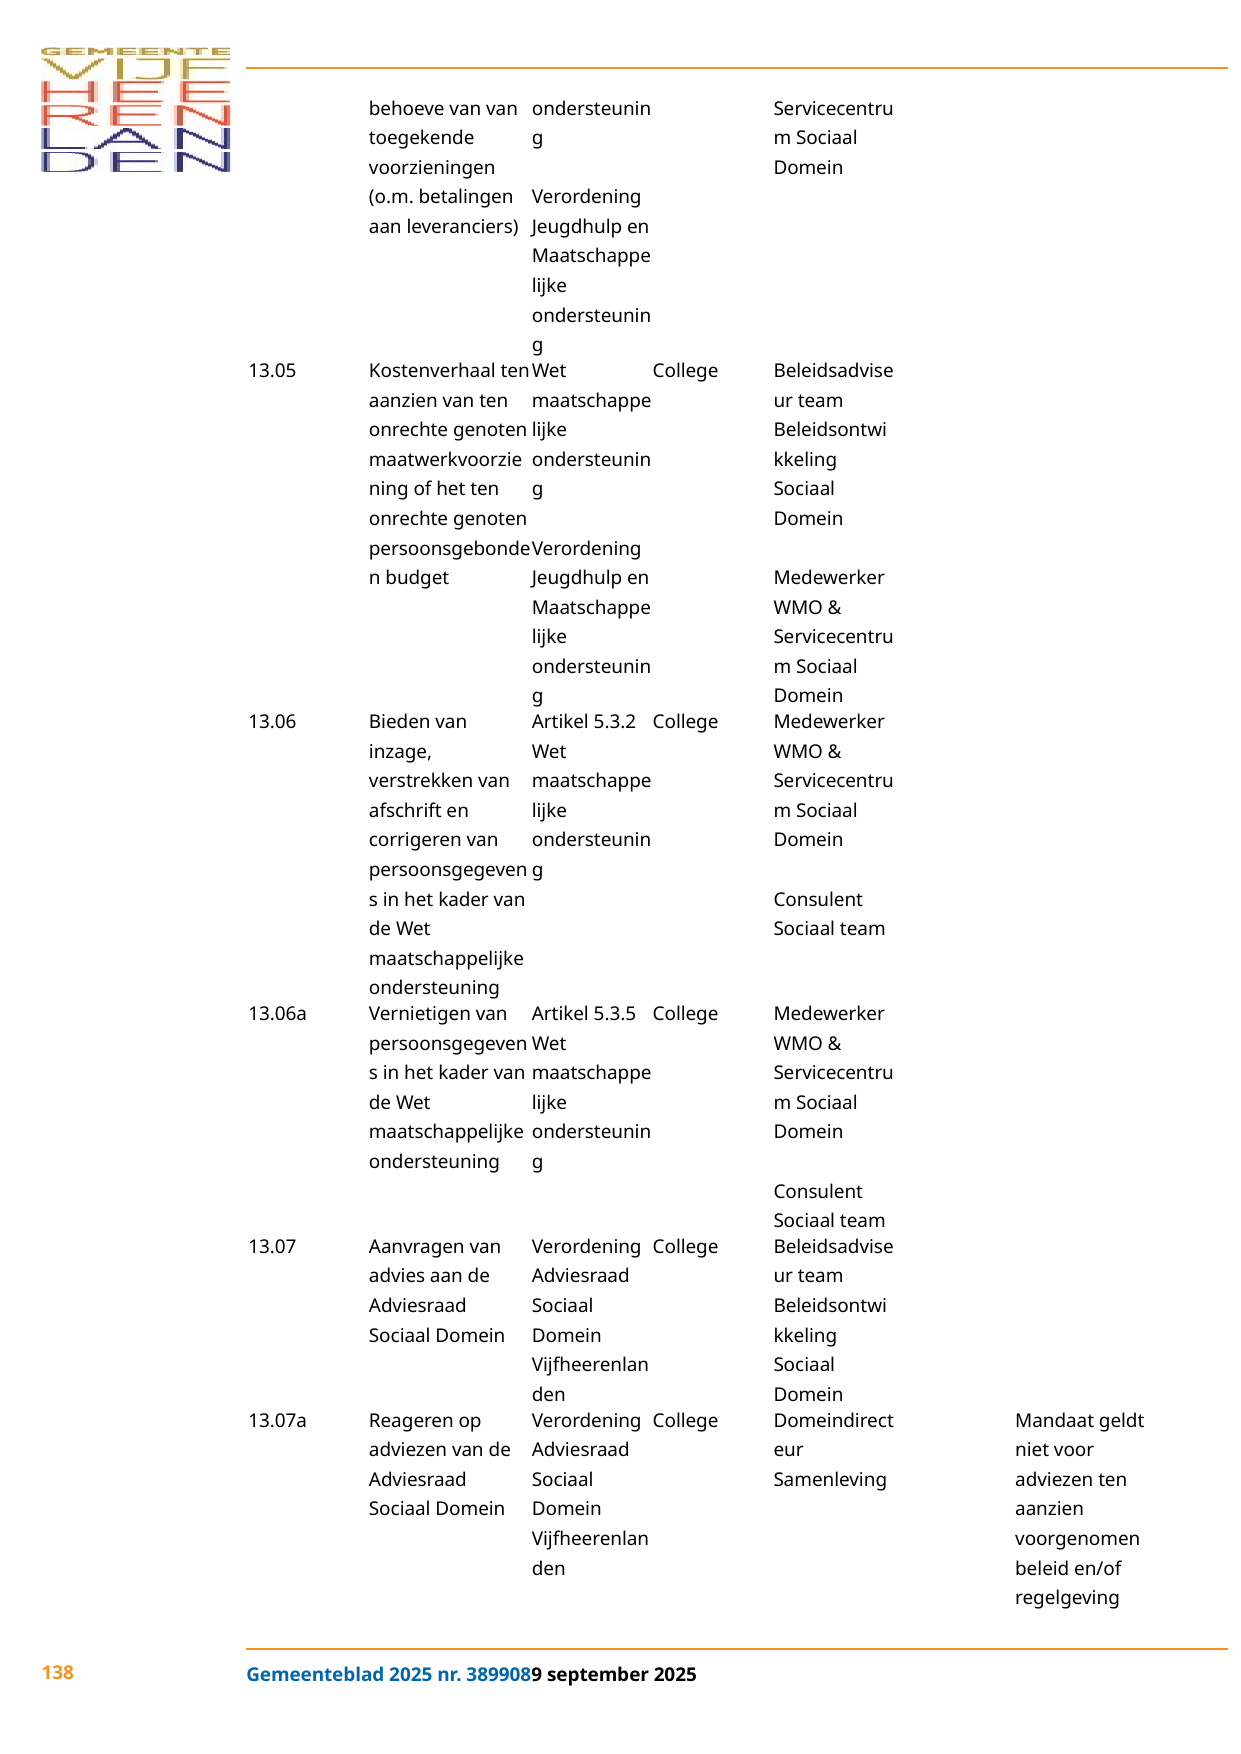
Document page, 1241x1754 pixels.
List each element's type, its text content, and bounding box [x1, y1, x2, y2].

table_cell [894, 708, 1015, 1000]
table_cell Domeindirecteur Samenleving [773, 1407, 894, 1610]
table_cell Verordening Adviesraad Sociaal Domein Vijfheerenlanden [532, 1407, 652, 1610]
table_cell behoeve van van toegekende voorzieningen (o.m. betalingen aan leveranciers) [369, 95, 532, 357]
table_cell Medewerker WMO & Servicecentrum Sociaal Domein Consulent Sociaal team [773, 708, 894, 1000]
table_cell ondersteuning Verordening Jeugdhulp en Maatschappelijke ondersteuning [532, 95, 652, 357]
table_cell [1015, 1233, 1152, 1407]
table_cell [1015, 95, 1152, 357]
table_cell College [653, 1407, 773, 1610]
table_cell College [653, 1000, 773, 1233]
table_cell College [653, 357, 773, 708]
table_cell Artikel 5.3.5 Wet maatschappelijke ondersteuning [532, 1000, 652, 1233]
table_cell 13.07a [248, 1407, 369, 1610]
picture [41, 47, 231, 172]
table_cell Vernietigen van persoonsgegevens in het kader van de Wet maatschappelijke ondersteuning [369, 1000, 532, 1233]
table_cell Bieden van inzage, verstrekken van afschrift en corrigeren van persoonsgegevens in het kader van de Wet maatschappelijke ondersteuning [369, 708, 532, 1000]
table_cell [1015, 1000, 1152, 1233]
table_cell [1015, 357, 1152, 708]
table_cell [894, 1407, 1015, 1610]
table_cell [1015, 708, 1152, 1000]
table_cell [248, 95, 369, 357]
table_cell Reageren op adviezen van de Adviesraad Sociaal Domein [369, 1407, 532, 1610]
table_cell 13.06a [248, 1000, 369, 1233]
table_cell Beleidsadviseur team Beleidsontwikkeling Sociaal Domein Medewerker WMO & Servicecentrum Sociaal Domein [773, 357, 894, 708]
table_cell Medewerker WMO & Servicecentrum Sociaal Domein Consulent Sociaal team [773, 1000, 894, 1233]
table_cell Aanvragen van advies aan de Adviesraad Sociaal Domein [369, 1233, 532, 1407]
table_cell [894, 95, 1015, 357]
table_cell [894, 1233, 1015, 1407]
table_cell 13.06 [248, 708, 369, 1000]
table_cell Artikel 5.3.2 Wet maatschappelijke ondersteuning [532, 708, 652, 1000]
table_cell [653, 95, 773, 357]
table_cell College [653, 708, 773, 1000]
table_cell [894, 1000, 1015, 1233]
table_cell [894, 357, 1015, 708]
table_cell Verordening Adviesraad Sociaal Domein Vijfheerenlanden [532, 1233, 652, 1407]
table_cell 13.07 [248, 1233, 369, 1407]
table_cell 13.05 [248, 357, 369, 708]
table_cell Mandaat geldt niet voor adviezen ten aanzien voorgenomen beleid en/of regelgeving [1015, 1407, 1152, 1610]
table_cell College [653, 1233, 773, 1407]
table_cell Servicecentrum Sociaal Domein [773, 95, 894, 357]
table_cell Beleidsadviseur team Beleidsontwikkeling Sociaal Domein [773, 1233, 894, 1407]
table_cell Wet maatschappelijke ondersteuning Verordening Jeugdhulp en Maatschappelijke ondersteuning [532, 357, 652, 708]
table_cell Kostenverhaal ten aanzien van ten onrechte genoten maatwerkvoorziening of het ten onrechte genoten persoonsgebonden budget [369, 357, 532, 708]
